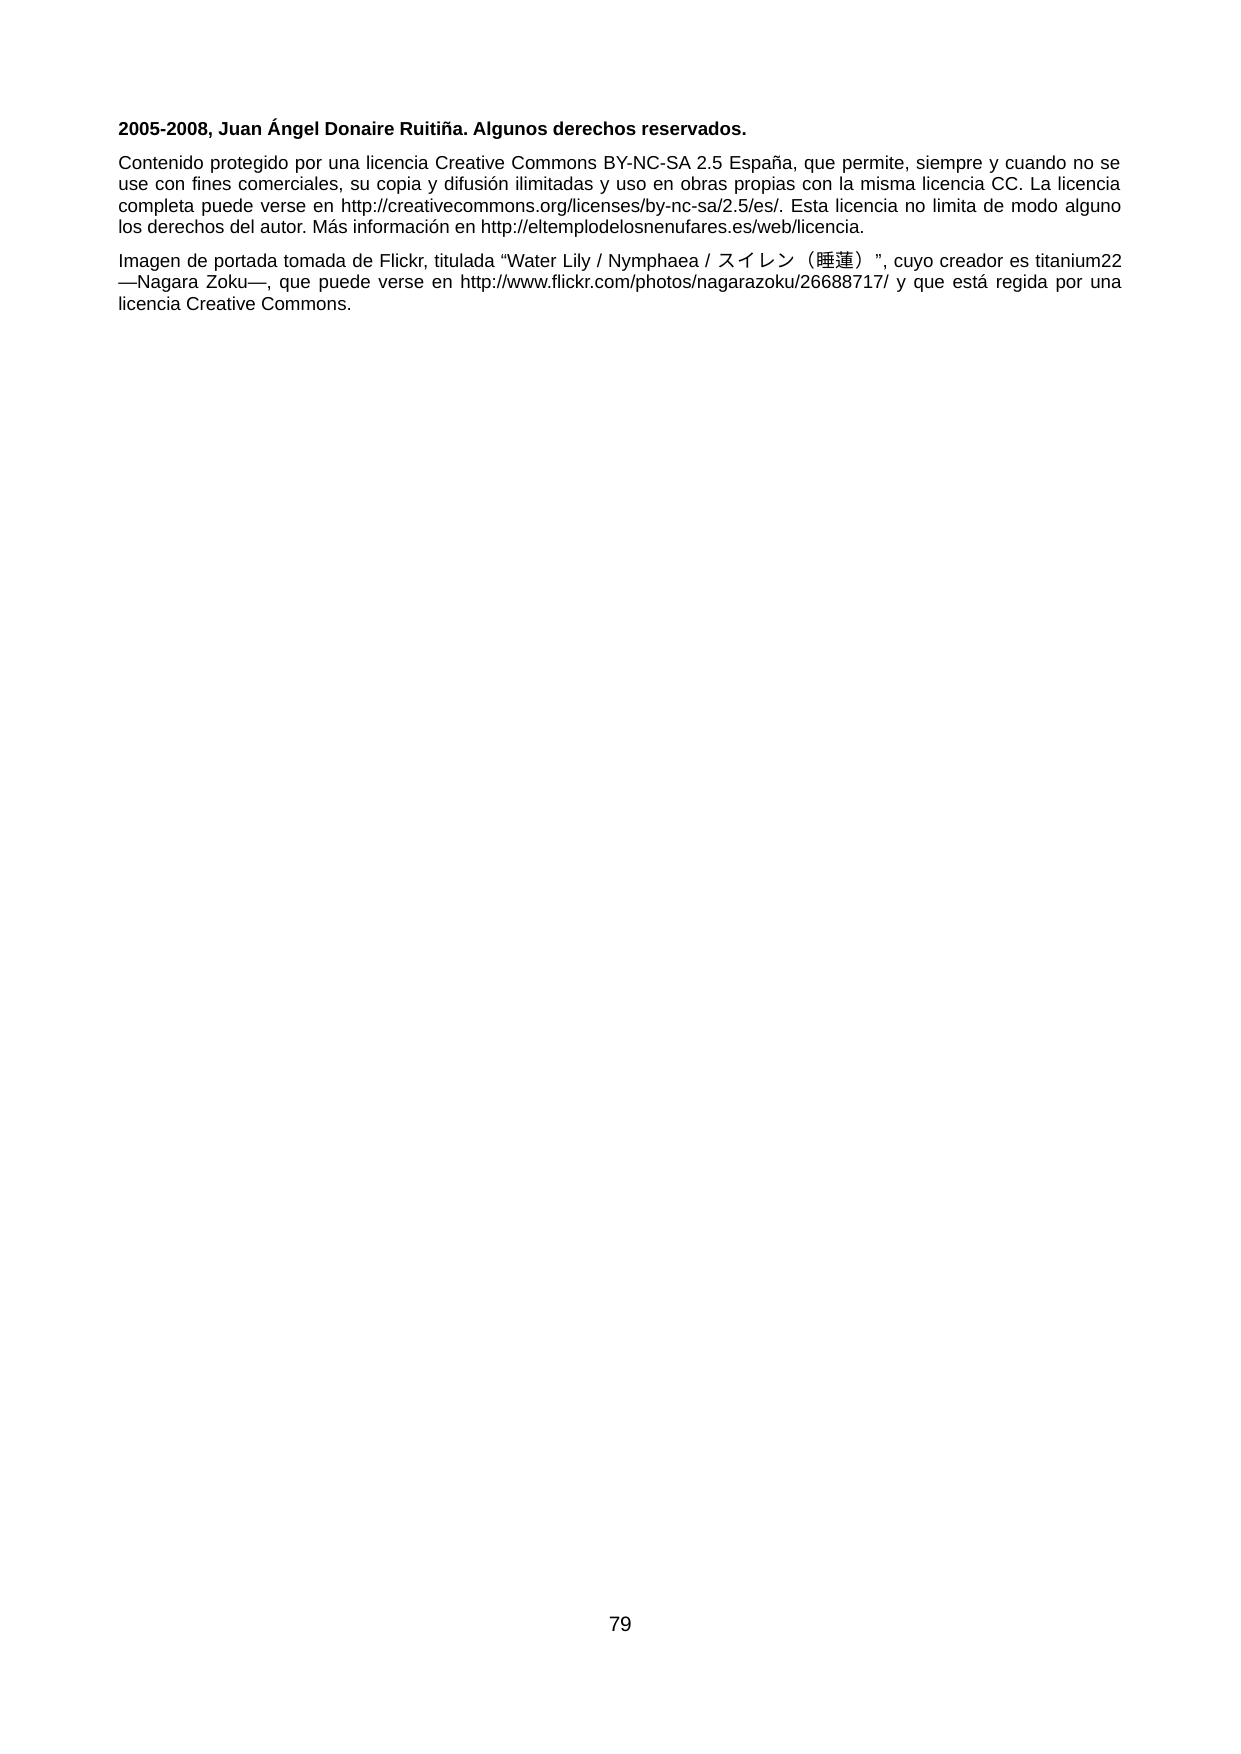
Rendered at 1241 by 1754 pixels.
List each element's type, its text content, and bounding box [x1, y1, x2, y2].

text Contenido protegido por una licencia Creative Commons BY-NC-SA 2.5 España, que permite, siempre y cuando no se use con fines comerciales, su copia y difusión ilimitadas y uso en obras propias con la misma licencia CC. La licencia completa puede verse en http://creativecommons.org/licenses/by-nc-sa/2.5/es/. Esta licencia no limita de modo alguno los derechos del autor. Más información en http://eltemplodelosnenufares.es/web/licencia. [118, 151, 1122, 238]
text Imagen de portada tomada de Flickr, titulada “Water Lily / Nymphaea / スイレン（睡蓮）”, cuyo creador es titanium22 ―Nagara Zoku―, que puede verse en http://www.flickr.com/photos/nagarazoku/26688717/ y que está regida por una licencia Creative Commons. [118, 249, 1122, 314]
text 2005-2008, Juan Ángel Donaire Ruitiña. Algunos derechos reservados. [118, 118, 1122, 140]
